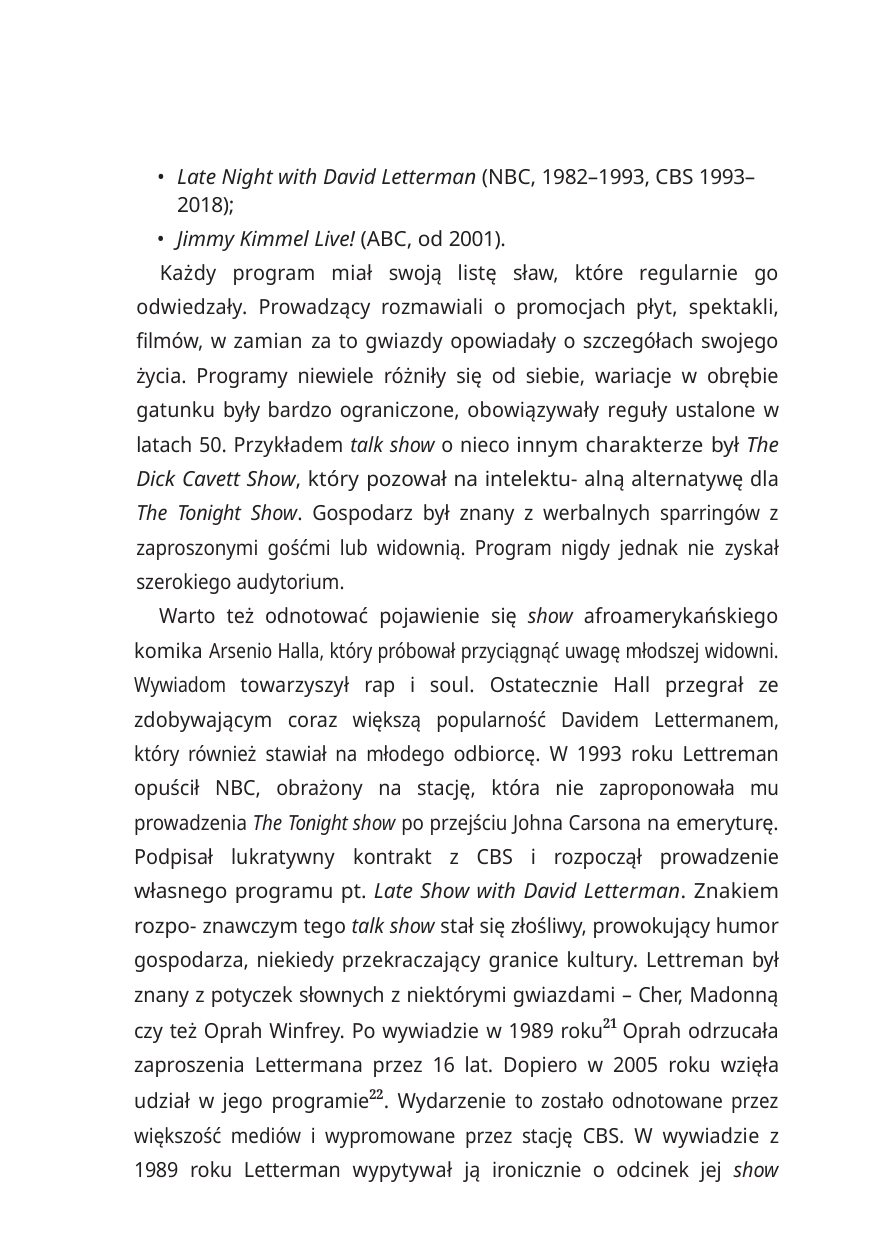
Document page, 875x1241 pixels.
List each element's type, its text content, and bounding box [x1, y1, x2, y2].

list Jimmy Kimmel Live! (ABC, od 2001). [157, 224, 791, 252]
text Warto też odnotować pojawienie się show afroamerykańskiego komika Arsenio Halla, który próbował przyciągnąć uwagę młodszej widowni. Wywiadom towarzyszył rap i soul. Ostatecznie Hall przegrał ze zdobywającym coraz większą popularność Davidem Lettermanem, który również stawiał na młodego odbiorcę. W 1993 roku Lettreman opuścił NBC, obrażony na stację, która nie zaproponowała mu prowadzenia The Tonight show po przejściu Johna Carsona na emeryturę. Podpisał lukratywny kontrakt z CBS i rozpoczął prowadzenie własnego programu pt. Late Show with David Letterman. Znakiem rozpo- znawczym tego talk show stał się złośliwy, prowokujący humor gospodarza, niekiedy przekraczający granice kultury. Lettreman był znany z potyczek słownych z niektórymi gwiazdami – Cher, Madonną czy też Oprah Winfrey. Po wywiadzie w 1989 roku21 Oprah odrzucała zaproszenia Lettermana przez 16 lat. Dopiero w 2005 roku wzięła udział w jego programie22. Wydarzenie to zostało odnotowane przez większość mediów i wypromowane przez stację CBS. W wywiadzie z 1989 roku Letterman wypytywał ją ironicznie o odcinek jej show [134, 602, 779, 1184]
list Late Night with David Letterman (NBC, 1982–1993, CBS 1993–2018); [157, 162, 791, 219]
text Każdy program miał swoją listę sław, które regularnie go odwiedzały. Prowadzący rozmawiali o promocjach płyt, spektakli, filmów, w zamian za to gwiazdy opowiadały o szczegółach swojego życia. Programy niewiele różniły się od siebie, wariacje w obrębie gatunku były bardzo ograniczone, obowiązywały reguły ustalone w latach 50. Przykładem talk show o nieco innym charakterze był The Dick Cavett Show, który pozował na intelektu- alną alternatywę dla The Tonight Show. Gospodarz był znany z werbalnych sparringów z zaproszonymi gośćmi lub widownią. Program nigdy jednak nie zyskał szerokiego audytorium. [136, 258, 779, 596]
